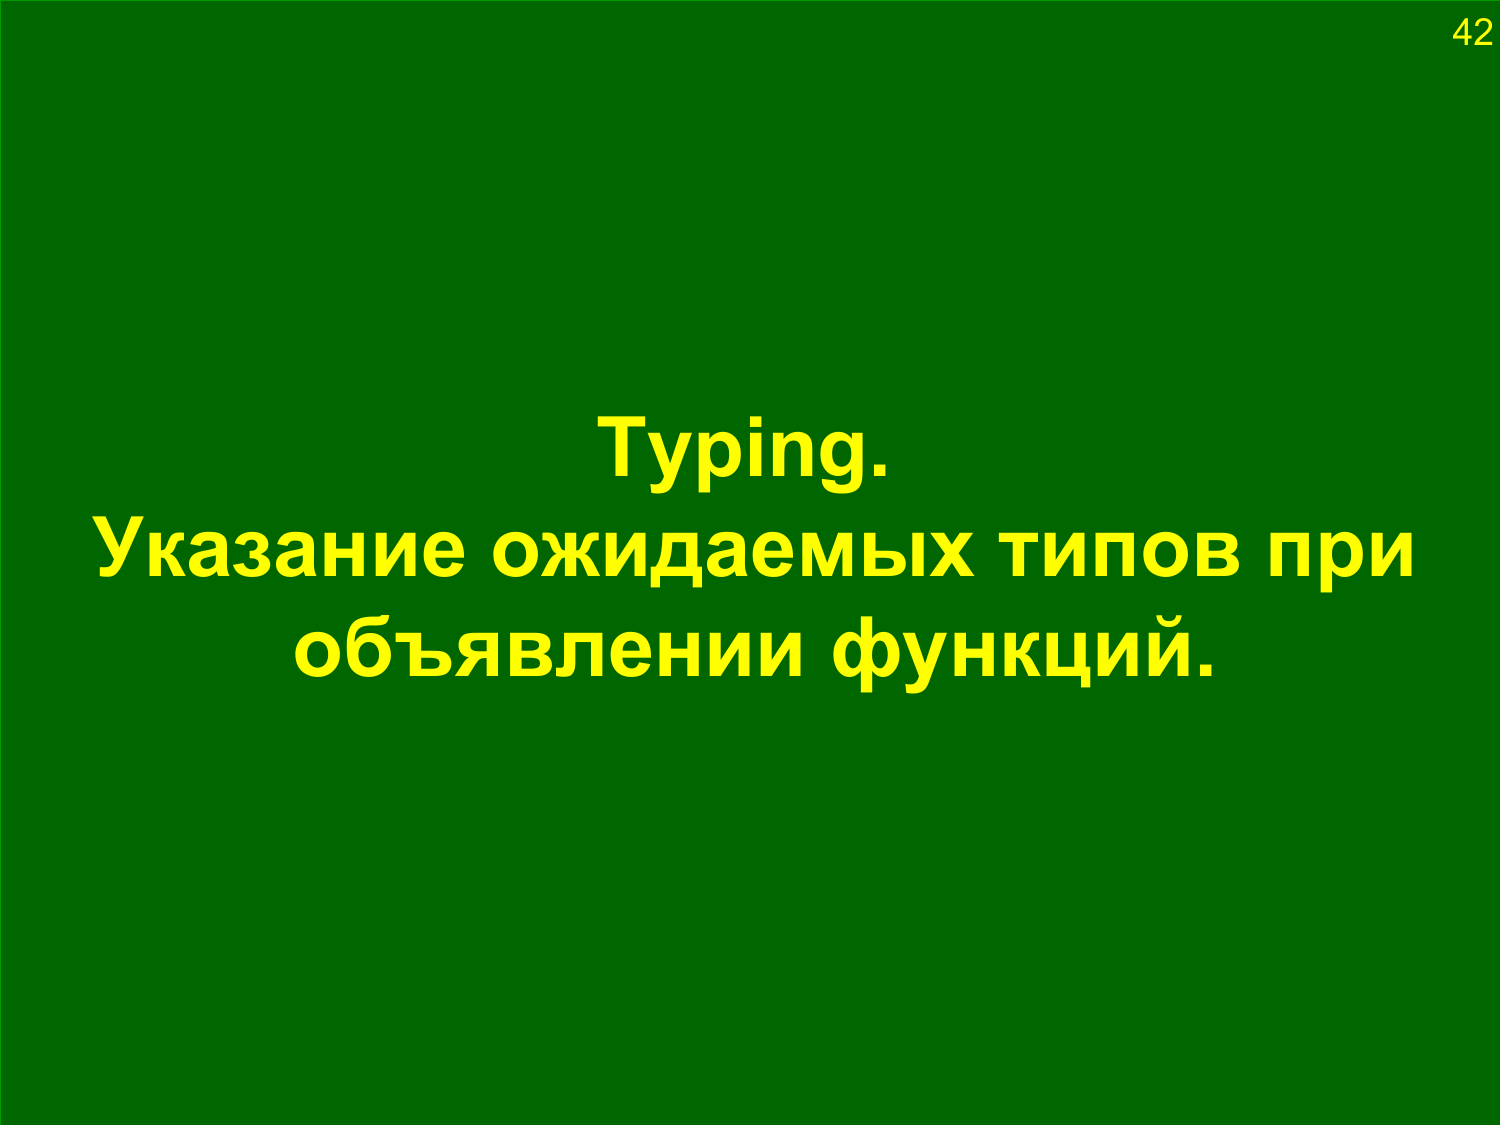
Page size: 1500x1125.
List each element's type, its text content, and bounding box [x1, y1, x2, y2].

text_box Typing. Указание ожидаемых типов при объявлении функций. [35, 484, 1477, 603]
